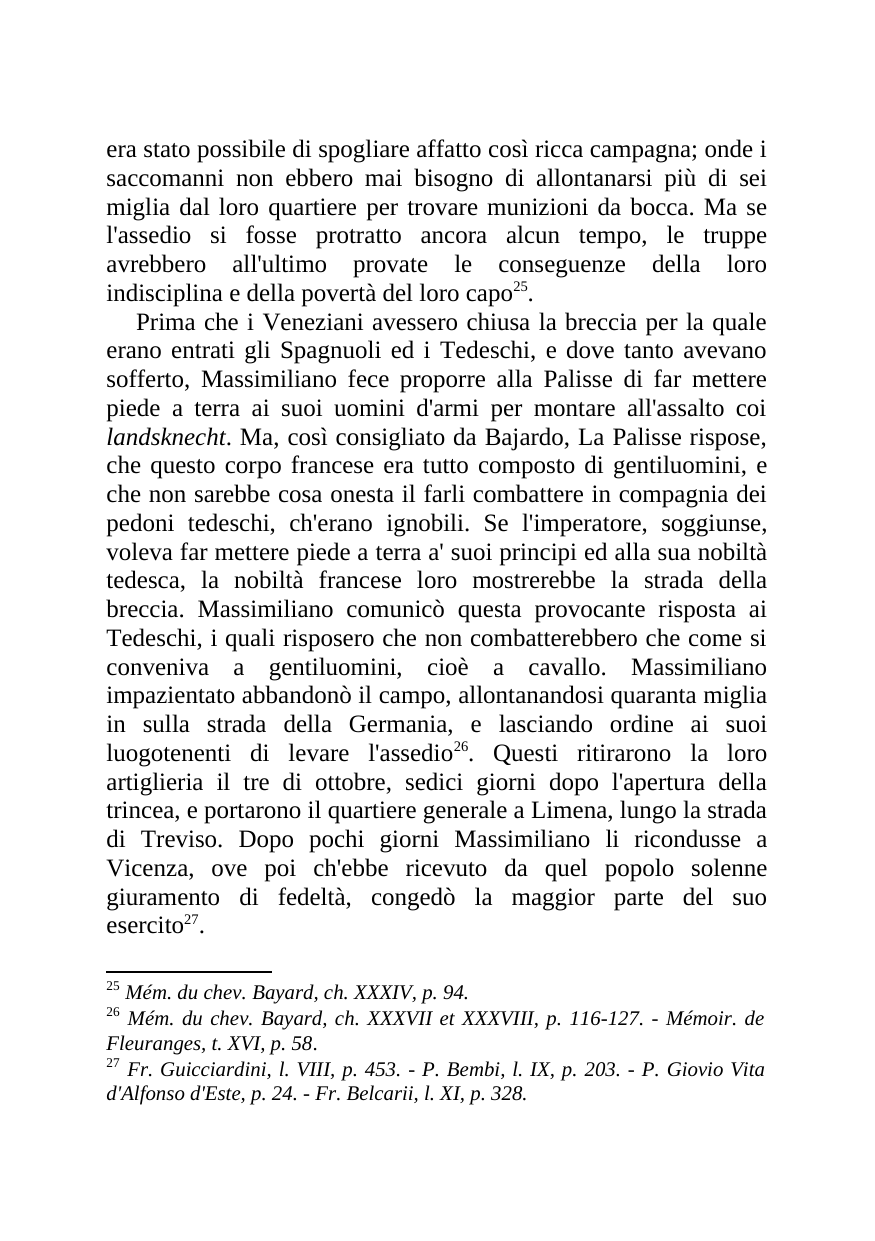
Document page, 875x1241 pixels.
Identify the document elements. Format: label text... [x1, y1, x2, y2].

text Mém. du chev. Bayard, ch. XXXVII et XXXVIII, p. 116-127. - Mémoir. de Fleuranges, t. XVI, p. 58. [106, 1004, 768, 1055]
text era stato possibile di spogliare affatto così ricca campagna; onde i saccomanni non ebbero mai bisogno di allontanarsi più di sei miglia dal loro quartiere per trovare munizioni da bocca. Ma se l'assedio si fosse protratto ancora alcun tempo, le truppe avrebbero all'ultimo provate le conseguenze della loro indisciplina e della povertà del loro capo. [106, 134, 768, 307]
text Prima che i Veneziani avessero chiusa la breccia per la quale erano entrati gli Spagnuoli ed i Tedeschi, e dove tanto avevano sofferto, Massimiliano fece proporre alla Palisse di far mettere piede a terra ai suoi uomini d'armi per montare all'assalto coi landsknecht. Ma, così consigliato da Bajardo, La Palisse rispose, che questo corpo francese era tutto composto di gentiluomini, e che non sarebbe cosa onesta il farli combattere in compagnia dei pedoni tedeschi, ch'erano ignobili. Se l'imperatore, soggiunse, voleva far mettere piede a terra a' suoi principi ed alla sua nobiltà tedesca, la nobiltà francese loro mostrerebbe la strada della breccia. Massimiliano comunicò questa provocante risposta ai Tedeschi, i quali risposero che non combatterebbero che come si conveniva a gentiluomini, cioè a cavallo. Massimiliano impazientato abbandonò il campo, allontanandosi quaranta miglia in sulla strada della Germania, e lasciando ordine ai suoi luogotenenti di levare l'assedio. Questi ritirarono la loro artiglieria il tre di ottobre, sedici giorni dopo l'apertura della trincea, e portarono il quartiere generale a Limena, lungo la strada di Treviso. Dopo pochi giorni Massimiliano li ricondusse a Vicenza, ove poi ch'ebbe ricevuto da quel popolo solenne giuramento di fedeltà, congedò la maggior parte del suo esercito. [106, 307, 768, 939]
text Mém. du chev. Bayard, ch. XXXIV, p. 94. [106, 978, 768, 1004]
text Fr. Guicciardini, l. VIII, p. 453. - P. Bembi, l. IX, p. 203. - P. Giovio Vita d'Alfonso d'Este, p. 24. - Fr. Belcarii, l. XI, p. 328. [106, 1055, 768, 1105]
